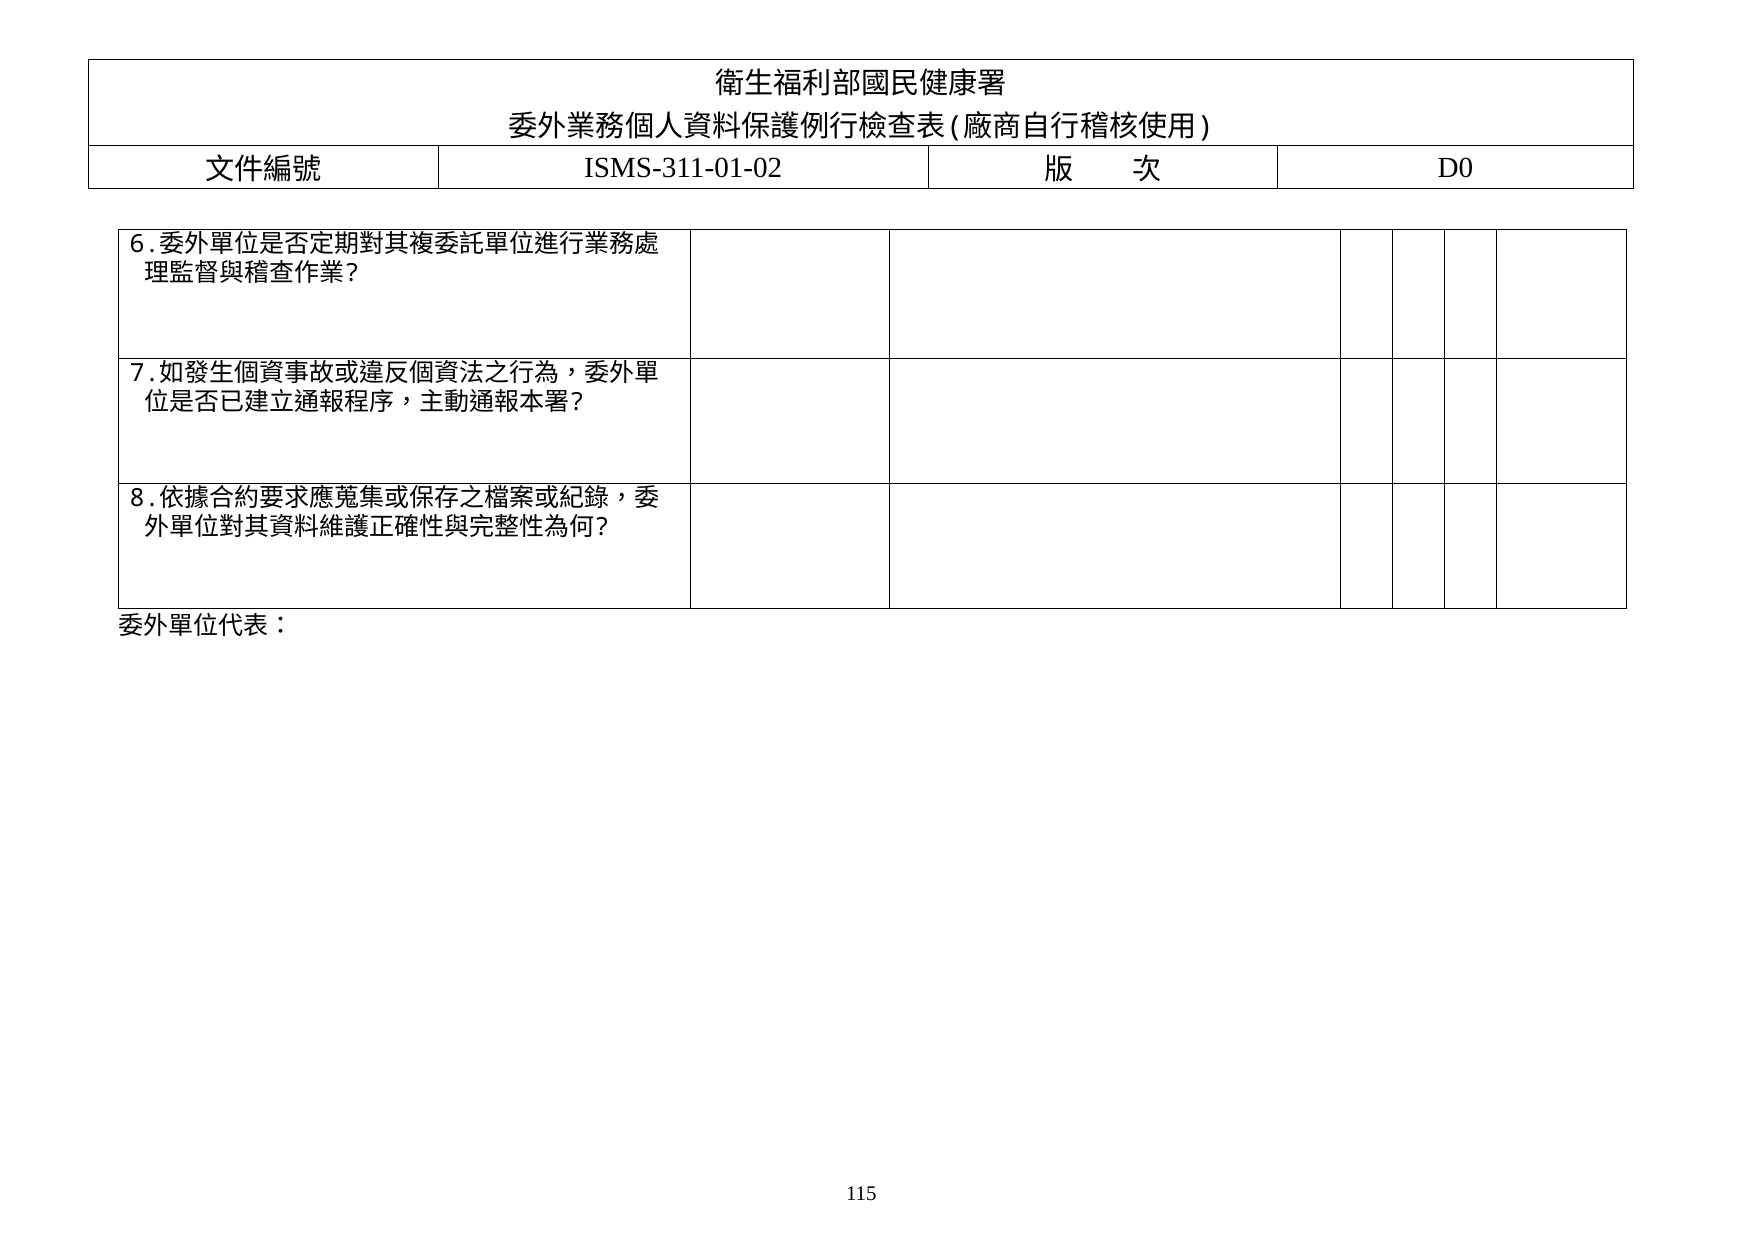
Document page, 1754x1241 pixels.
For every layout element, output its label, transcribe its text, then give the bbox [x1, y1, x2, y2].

table_cell [1445, 484, 1496, 608]
table_cell [691, 230, 889, 358]
table_cell [1497, 230, 1626, 358]
table_cell [1393, 230, 1444, 358]
table_cell 8.依據合約要求應蒐集或保存之檔案或紀錄，委外單位對其資料維護正確性與完整性為何? [119, 484, 690, 608]
table_cell [691, 359, 889, 483]
table_cell 6.委外單位是否定期對其複委託單位進行業務處理監督與稽查作業? [119, 230, 690, 358]
table_cell [1445, 230, 1496, 358]
table_cell [1497, 359, 1626, 483]
table_cell [890, 230, 1340, 358]
table_cell [1341, 230, 1392, 358]
table_cell [691, 484, 889, 608]
table_cell [1497, 484, 1626, 608]
table_cell 7.如發生個資事故或違反個資法之行為，委外單位是否已建立通報程序，主動通報本署? [119, 359, 690, 483]
table_cell [1341, 484, 1392, 608]
text 委外單位代表： [118, 609, 1616, 641]
table_cell [1341, 359, 1392, 483]
table_cell [890, 359, 1340, 483]
table_cell [1393, 359, 1444, 483]
table_cell [1393, 484, 1444, 608]
table_cell [890, 484, 1340, 608]
table_cell [1445, 359, 1496, 483]
